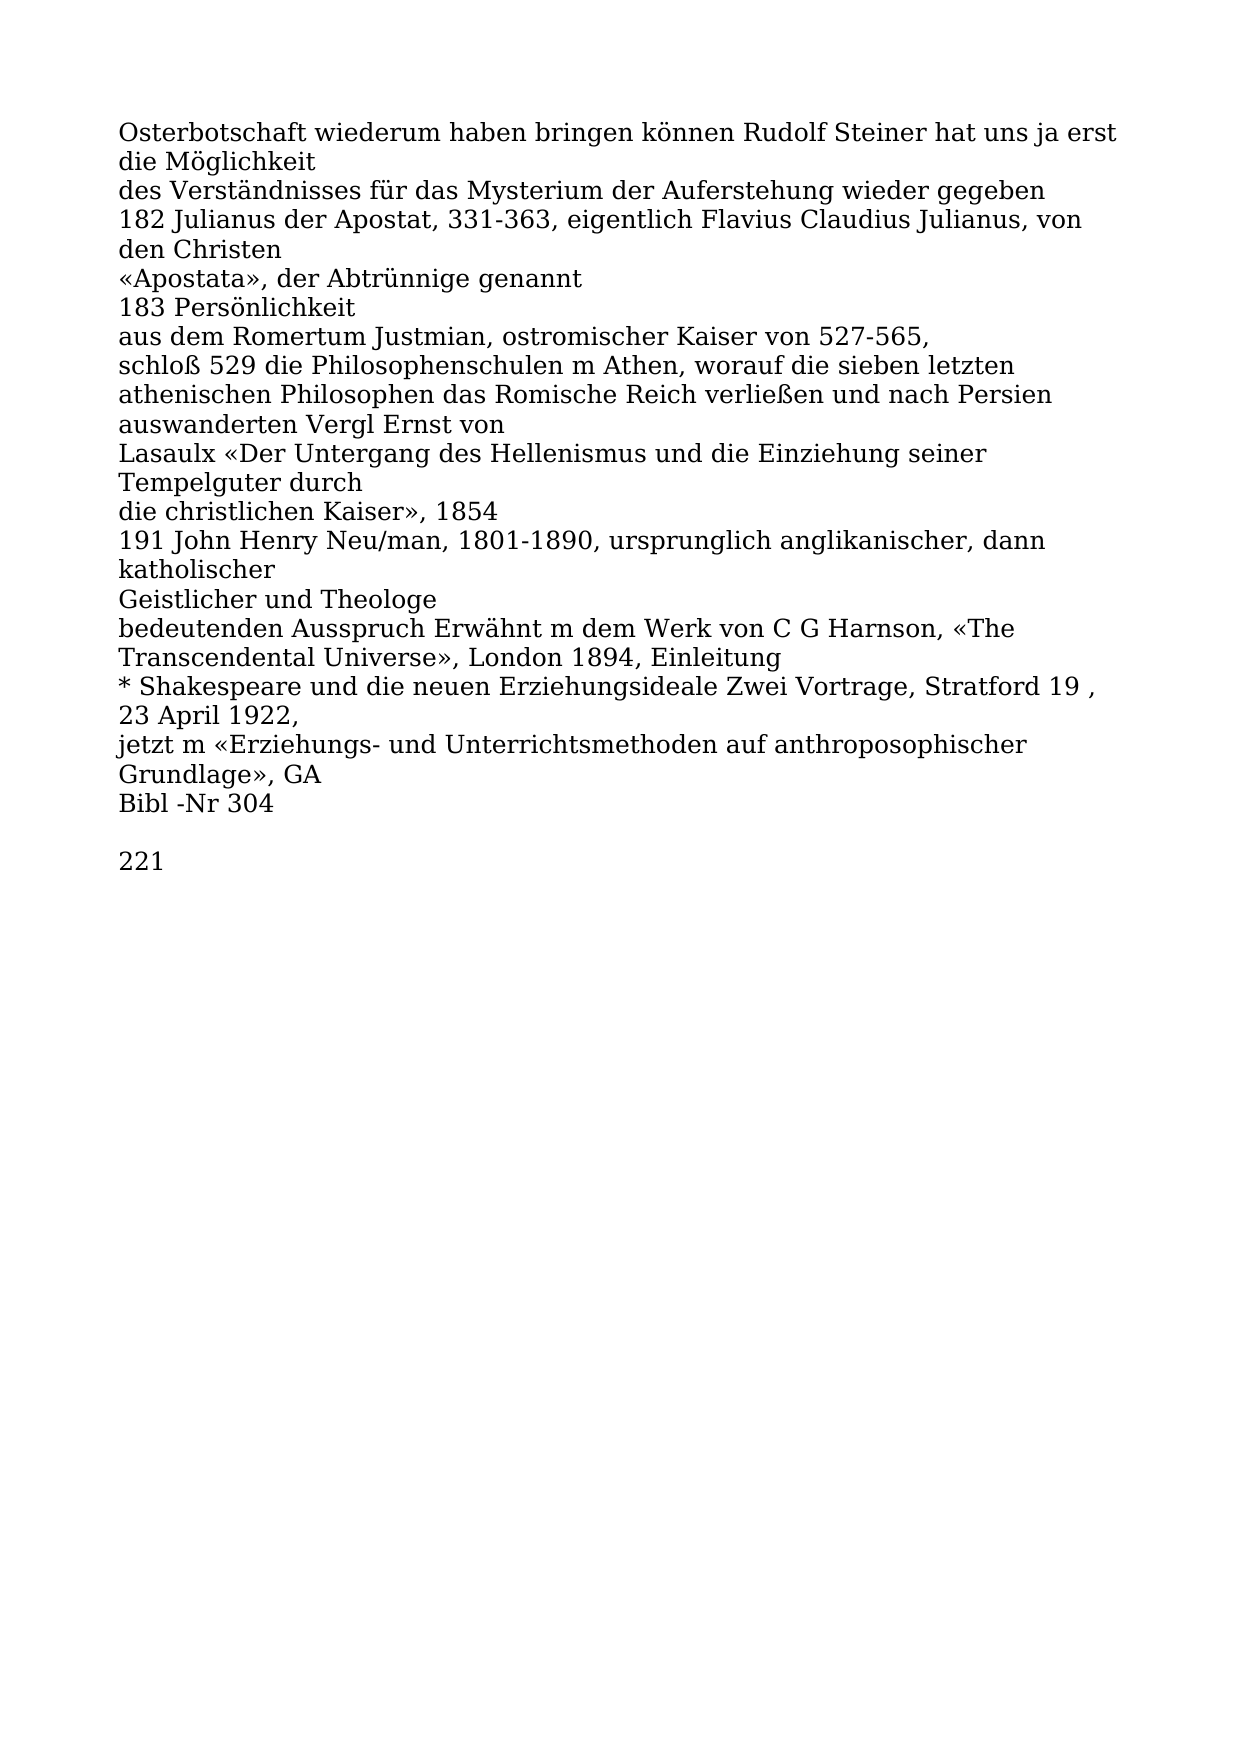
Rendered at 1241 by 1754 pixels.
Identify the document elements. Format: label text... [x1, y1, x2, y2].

text Bibl -Nr 304 [118, 789, 1122, 818]
text * Shakespeare und die neuen Erziehungsideale Zwei Vortrage, Stratford 19 , 23 April 1922, [118, 672, 1122, 731]
text 183 Persönlichkeit [118, 293, 1122, 322]
text Lasaulx «Der Untergang des Hellenismus und die Einziehung seiner Tempelguter durch [118, 439, 1122, 497]
text 221 [118, 847, 1122, 876]
text jetzt m «Erziehungs- und Unterrichtsmethoden auf anthroposophischer Grundlage», GA [118, 731, 1122, 789]
text aus dem Romertum Justmian, ostromischer Kaiser von 527-565, [118, 322, 1122, 351]
text 191 John Henry Neu/man, 1801-1890, ursprunglich anglikanischer, dann katholischer [118, 526, 1122, 585]
text bedeutenden Ausspruch Erwähnt m dem Werk von C G Harnson, «The Transcendental Universe», London 1894, Einleitung [118, 614, 1122, 672]
text «Apostata», der Abtrünnige genannt [118, 264, 1122, 293]
text Geistlicher und Theologe [118, 585, 1122, 614]
text schloß 529 die Philosophenschulen m Athen, worauf die sieben letzten athenischen Philosophen das Romische Reich verließen und nach Persien auswanderten Vergl Ernst von [118, 351, 1122, 439]
text die christlichen Kaiser», 1854 [118, 497, 1122, 526]
text des Verständnisses für das Mysterium der Auferstehung wieder gegeben [118, 176, 1122, 206]
text 182 Julianus der Apostat, 331-363, eigentlich Flavius Claudius Julianus, von den Christen [118, 206, 1122, 264]
text Osterbotschaft wiederum haben bringen können Rudolf Steiner hat uns ja erst die Möglichkeit [118, 118, 1122, 176]
